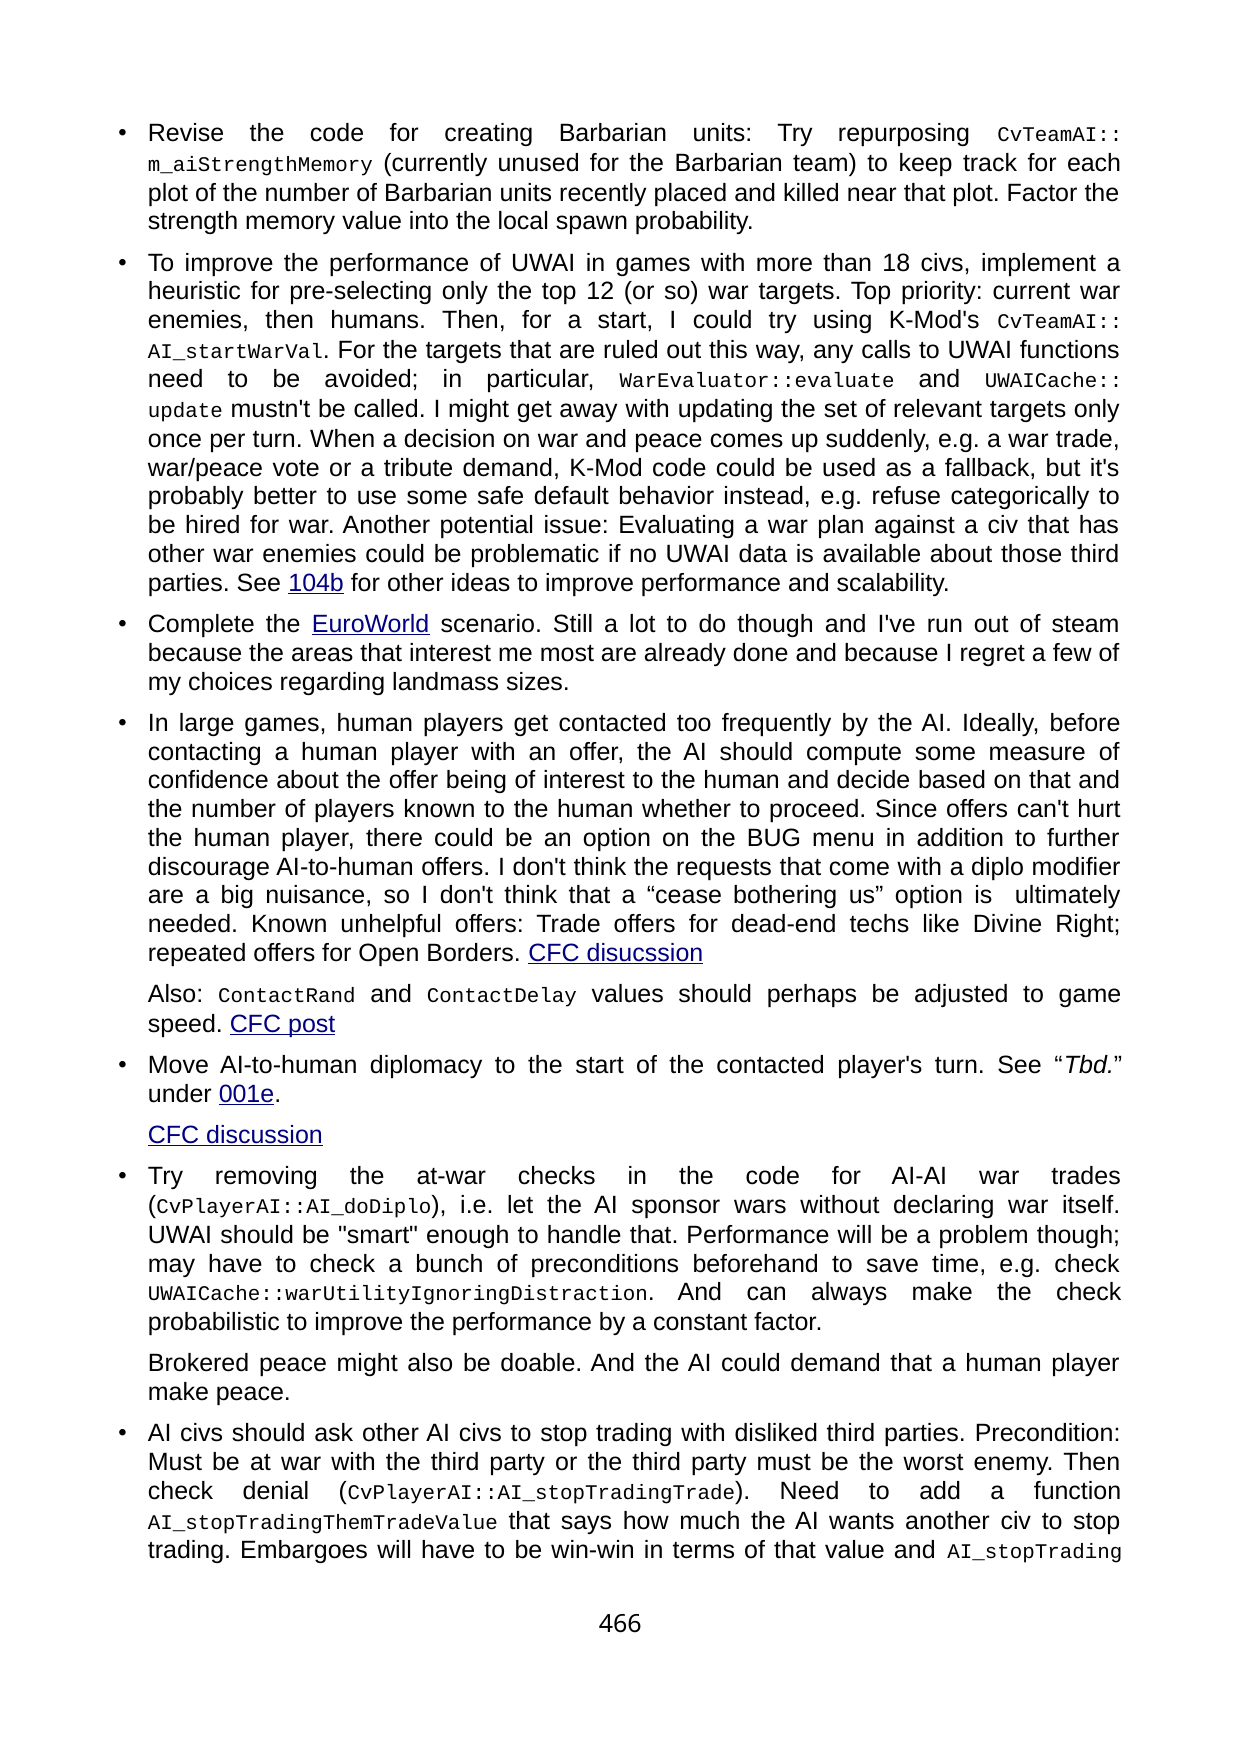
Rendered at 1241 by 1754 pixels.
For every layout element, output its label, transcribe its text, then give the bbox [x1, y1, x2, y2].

list Revise the code for creating Barbarian units: Try repurposing CvTeamAI:: m_aiStrengthMemory (currently unused for the Barbarian team) to keep track for each plot of the number of Barbarian units recently placed and killed near that plot. Factor the strength memory value into the local spawn probability. [118, 118, 1122, 235]
list AI civs should ask other AI civs to stop trading with disliked third parties. Precondition: Must be at war with the third party or the third party must be the worst enemy. Then check denial (CvPlayerAI::AI_stopTradingTrade). Need to add a function AI_stopTradingThemTradeValue that says how much the AI wants another civ to stop trading. Embargoes will have to be win-win in terms of that value and AI_stopTrading [118, 1418, 1122, 1565]
list Try removing the at-war checks in the code for AI-AI war trades (CvPlayerAI::AI_doDiplo), i.e. let the AI sponsor wars without declaring war itself. UWAI should be "smart" enough to handle that. Performance will be a problem though; may have to check a bunch of preconditions beforehand to save time, e.g. check UWAICache::warUtilityIgnoringDistraction. And can always make the check probabilistic to improve the performance by a constant factor. [118, 1161, 1122, 1336]
list In large games, human players get contacted too frequently by the AI. Ideally, before contacting a human player with an offer, the AI should compute some measure of confidence about the offer being of interest to the human and decide based on that and the number of players known to the human whether to proceed. Since offers can't hurt the human player, there could be an option on the BUG menu in addition to further discourage AI-to-human offers. I don't think the requests that come with a diplo modifier are a big nuisance, so I don't think that a “cease bothering us” option is ultimately needed. Known unhelpful offers: Trade offers for dead-end techs like Divine Right; repeated offers for Open Borders. CFC disucssion [118, 708, 1122, 967]
list Move AI-to-human diplomacy to the start of the contacted player's turn. See “Tbd.” under 001e. [118, 1050, 1122, 1108]
list To improve the performance of UWAI in games with more than 18 civs, implement a heuristic for pre-selecting only the top 12 (or so) war targets. Top priority: current war enemies, then humans. Then, for a start, I could try using K-Mod's CvTeamAI:: AI_startWarVal. For the targets that are ruled out this way, any calls to UWAI functions need to be avoided; in particular, WarEvaluator::evaluate and UWAICache:: update mustn't be called. I might get away with updating the set of relevant targets only once per turn. When a decision on war and peace comes up suddenly, e.g. a war trade, war/peace vote or a tribute demand, K-Mod code could be used as a fallback, but it's probably better to use some safe default behavior instead, e.g. refuse categorically to be hired for war. Another potential issue: Evaluating a war plan against a civ that has other war enemies could be problematic if no UWAI data is available about those third parties. See 104b for other ideas to improve performance and scalability. [118, 247, 1122, 596]
list Complete the EuroWorld scenario. Still a lot to do though and I've run out of steam because the areas that interest me most are already done and because I regret a few of my choices regarding landmass sizes. [118, 609, 1122, 695]
list CFC discussion [118, 1120, 1122, 1149]
list Brokered peace might also be doable. And the AI could demand that a human player make peace. [118, 1348, 1122, 1406]
list Also: ContactRand and ContactDelay values should perhaps be adjusted to game speed. CFC post [118, 979, 1122, 1037]
